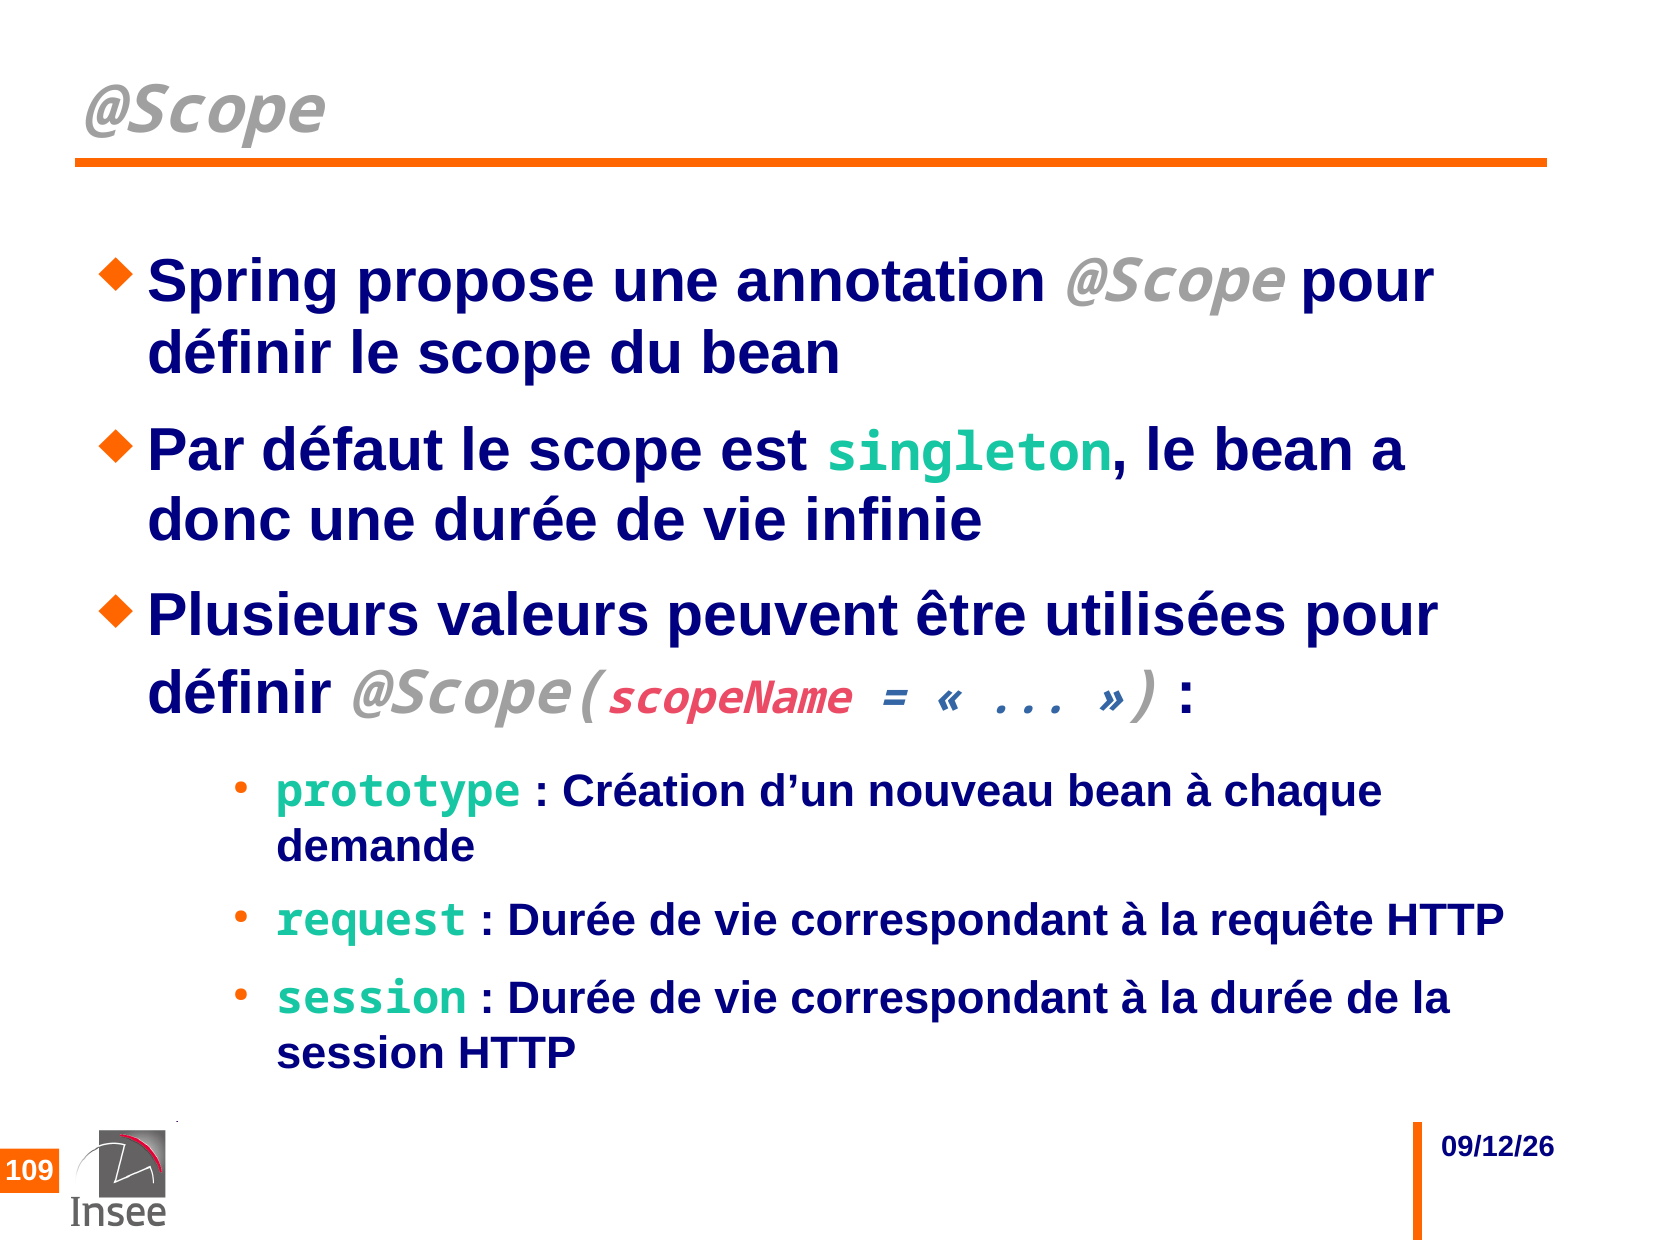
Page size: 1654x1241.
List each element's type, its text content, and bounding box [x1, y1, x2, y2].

title @Scope [82, 49, 1619, 163]
picture [62, 1121, 178, 1241]
list Spring propose une annotation @Scope pour définir le scope du bean Par défaut le scope est singleton, le bean a donc une durée de vie infinie Plusieurs valeurs peuvent être utilisées pour définir @Scope(scopeName = « ... ») : prototype : Création d’un nouveau bean à chaque demande request : Durée de vie correspondant à la requête HTTP session : Durée de vie correspondant à la durée de la session HTTP [82, 236, 1548, 1087]
